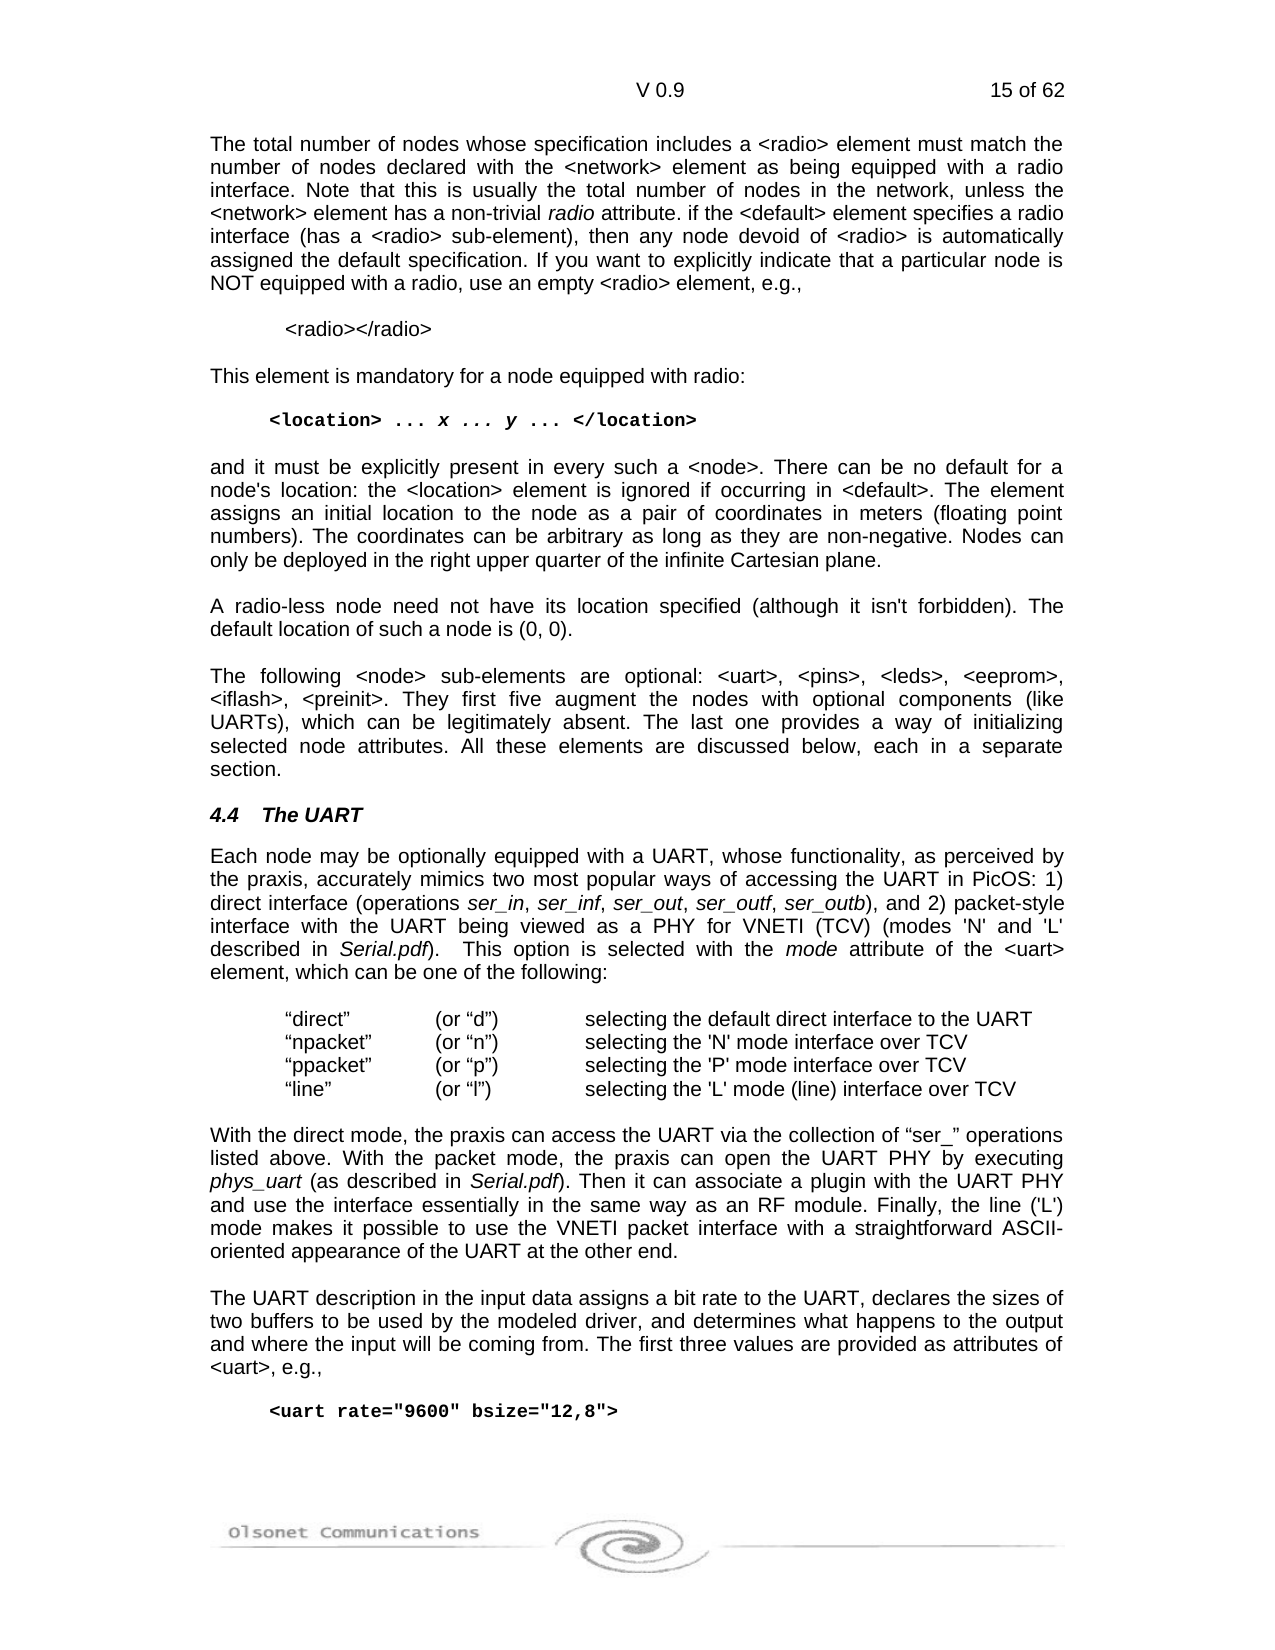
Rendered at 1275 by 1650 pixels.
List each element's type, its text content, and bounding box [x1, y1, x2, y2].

text The UART description in the input data assigns a bit rate to the UART, declares the sizes of two buffers to be used by the modeled driver, and determines what happens to the output and where the input will be coming from. The first three values are provided as attributes of <uart>, e.g., [210, 1286, 1065, 1379]
picture [210, 1504, 1065, 1596]
text A radio-less node need not have its location specified (although it isn't forbidden). The default location of such a node is (0, 0). [210, 595, 1065, 641]
text Each node may be optionally equipped with a UART, whose functionality, as perceived by the praxis, accurately mimics two most popular ways of accessing the UART in PicOS: 1) direct interface (operations ser_in, ser_inf, ser_out, ser_outf, ser_outb), and 2) packet-style interface with the UART being viewed as a PHY for VNETI (TCV) (modes 'N' and 'L' described in Serial.pdf). This option is selected with the mode attribute of the <uart> element, which can be one of the following: [210, 845, 1065, 984]
text <uart rate="9600" bsize="12,8"> [269, 1402, 1065, 1423]
text <location> ... x ... y ... </location> [269, 411, 1065, 432]
subtitle The UART [210, 804, 1065, 827]
text <radio></radio> [210, 318, 1065, 341]
text “npacket” (or “n”) selecting the 'N' mode interface over TCV [210, 1031, 1065, 1054]
text “ppacket” (or “p”) selecting the 'P' mode interface over TCV [210, 1054, 1065, 1077]
text The total number of nodes whose specification includes a <radio> element must match the number of nodes declared with the <network> element as being equipped with a radio interface. Note that this is usually the total number of nodes in the network, unless the <network> element has a non-trivial radio attribute. if the <default> element specifies a radio interface (has a <radio> sub-element), then any node devoid of <radio> is automatically assigned the default specification. If you want to explicitly indicate that a particular node is NOT equipped with a radio, use an empty <radio> element, e.g., [210, 132, 1065, 295]
text With the direct mode, the praxis can access the UART via the collection of “ser_” operations listed above. With the packet mode, the praxis can open the UART PHY by executing phys_uart (as described in Serial.pdf). Then it can associate a plugin with the UART PHY and use the interface essentially in the same way as an RF module. Finally, the line ('L') mode makes it possible to use the VNETI packet interface with a straightforward ASCII-oriented appearance of the UART at the other end. [210, 1123, 1065, 1263]
text “direct” (or “d”) selecting the default direct interface to the UART [210, 1007, 1065, 1031]
text and it must be explicitly present in every such a <node>. There can be no default for a node's location: the <location> element is ignored if occurring in <default>. The element assigns an initial location to the node as a pair of coordinates in meters (floating point numbers). The coordinates can be arbitrary as long as they are non-negative. Nodes can only be deployed in the right upper quarter of the infinite Cartesian plane. [210, 455, 1065, 572]
text The following <node> sub-elements are optional: <uart>, <pins>, <leds>, <eeprom>, <iflash>, <preinit>. They first five augment the nodes with optional components (like UARTs), which can be legitimately absent. The last one provides a way of initializing selected node attributes. All these elements are discussed below, each in a separate section. [210, 664, 1065, 781]
text “line” (or “l”) selecting the 'L' mode (line) interface over TCV [210, 1077, 1065, 1100]
text This element is mandatory for a node equipped with radio: [210, 364, 1065, 388]
